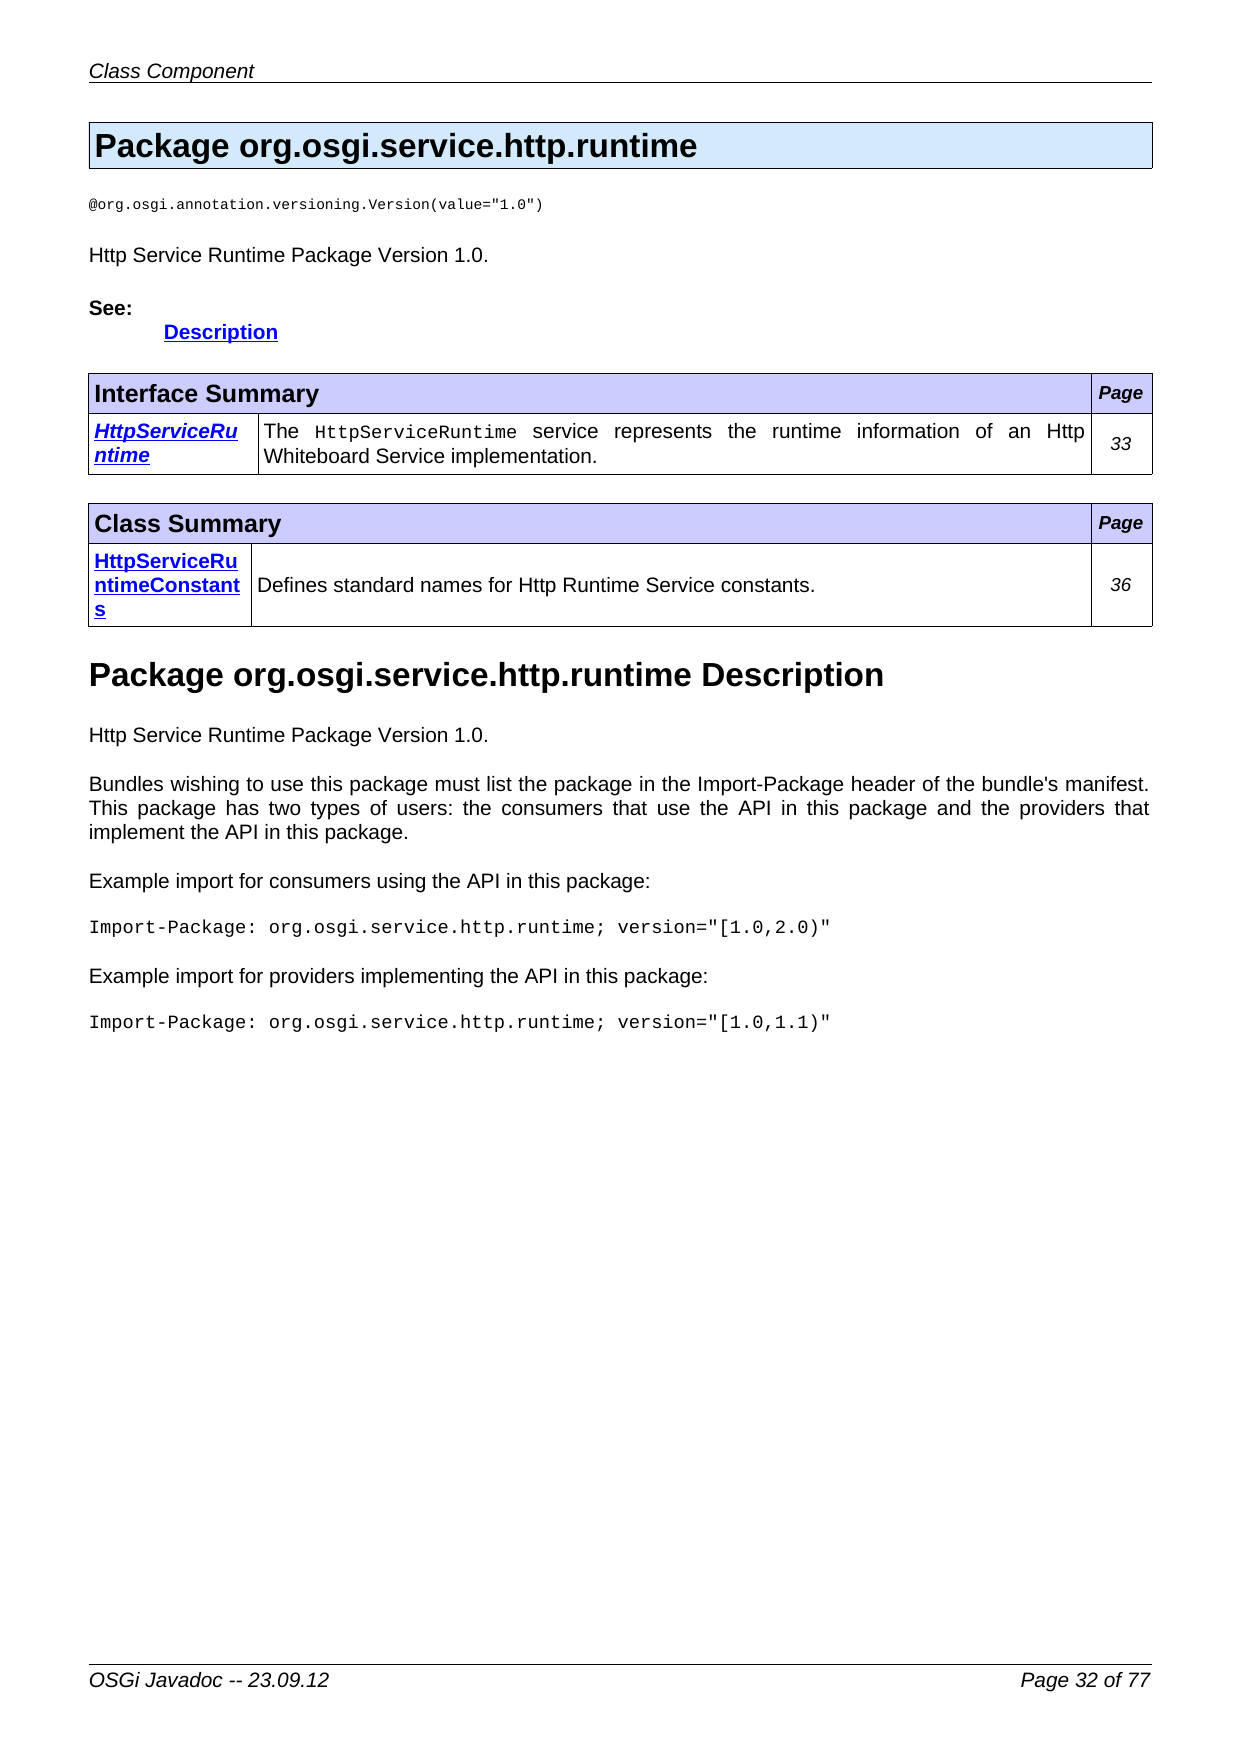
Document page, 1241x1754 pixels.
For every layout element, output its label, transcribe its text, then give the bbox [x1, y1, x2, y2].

text Import-Package: org.osgi.service.http.runtime; version="[1.0,1.1)" [88, 1013, 1152, 1034]
table_cell 33 [1092, 414, 1152, 473]
text Import-Package: org.osgi.service.http.runtime; version="[1.0,2.0)" [88, 918, 1152, 939]
table_header Class Summary [89, 504, 1091, 543]
text Description [163, 320, 1152, 344]
text Bundles wishing to use this package must list the package in the Import-Package header of the bundle's manifest. This package has two types of users: the consumers that use the API in this package and the providers that implement the API in this package. [88, 772, 1152, 844]
table_header Interface Summary [89, 374, 1091, 413]
table_cell Defines standard names for Http Runtime Service constants. [252, 544, 1091, 626]
subtitle Package org.osgi.service.http.runtime [90, 123, 1152, 168]
table_cell HttpServiceRuntimeConstants [89, 544, 251, 626]
text Example import for providers implementing the API in this package: [88, 964, 1152, 988]
table_cell 35 [1092, 544, 1152, 626]
text Http Service Runtime Package Version 1.0. [88, 723, 1152, 747]
text Example import for consumers using the API in this package: [88, 869, 1152, 893]
table_cell The HttpServiceRuntime service represents the runtime information of an Http Whiteboard Service implementation. [259, 414, 1091, 473]
table_cell HttpServiceRuntime [89, 414, 258, 473]
text @org.osgi.annotation.versioning.Version(value="1.0") [88, 197, 1152, 213]
text Package org.osgi.service.http.runtime Description [88, 655, 1152, 694]
table_header Page [1092, 504, 1152, 543]
table_header Page [1092, 374, 1152, 413]
text See: [88, 296, 1152, 320]
text Http Service Runtime Package Version 1.0. [88, 243, 1152, 267]
